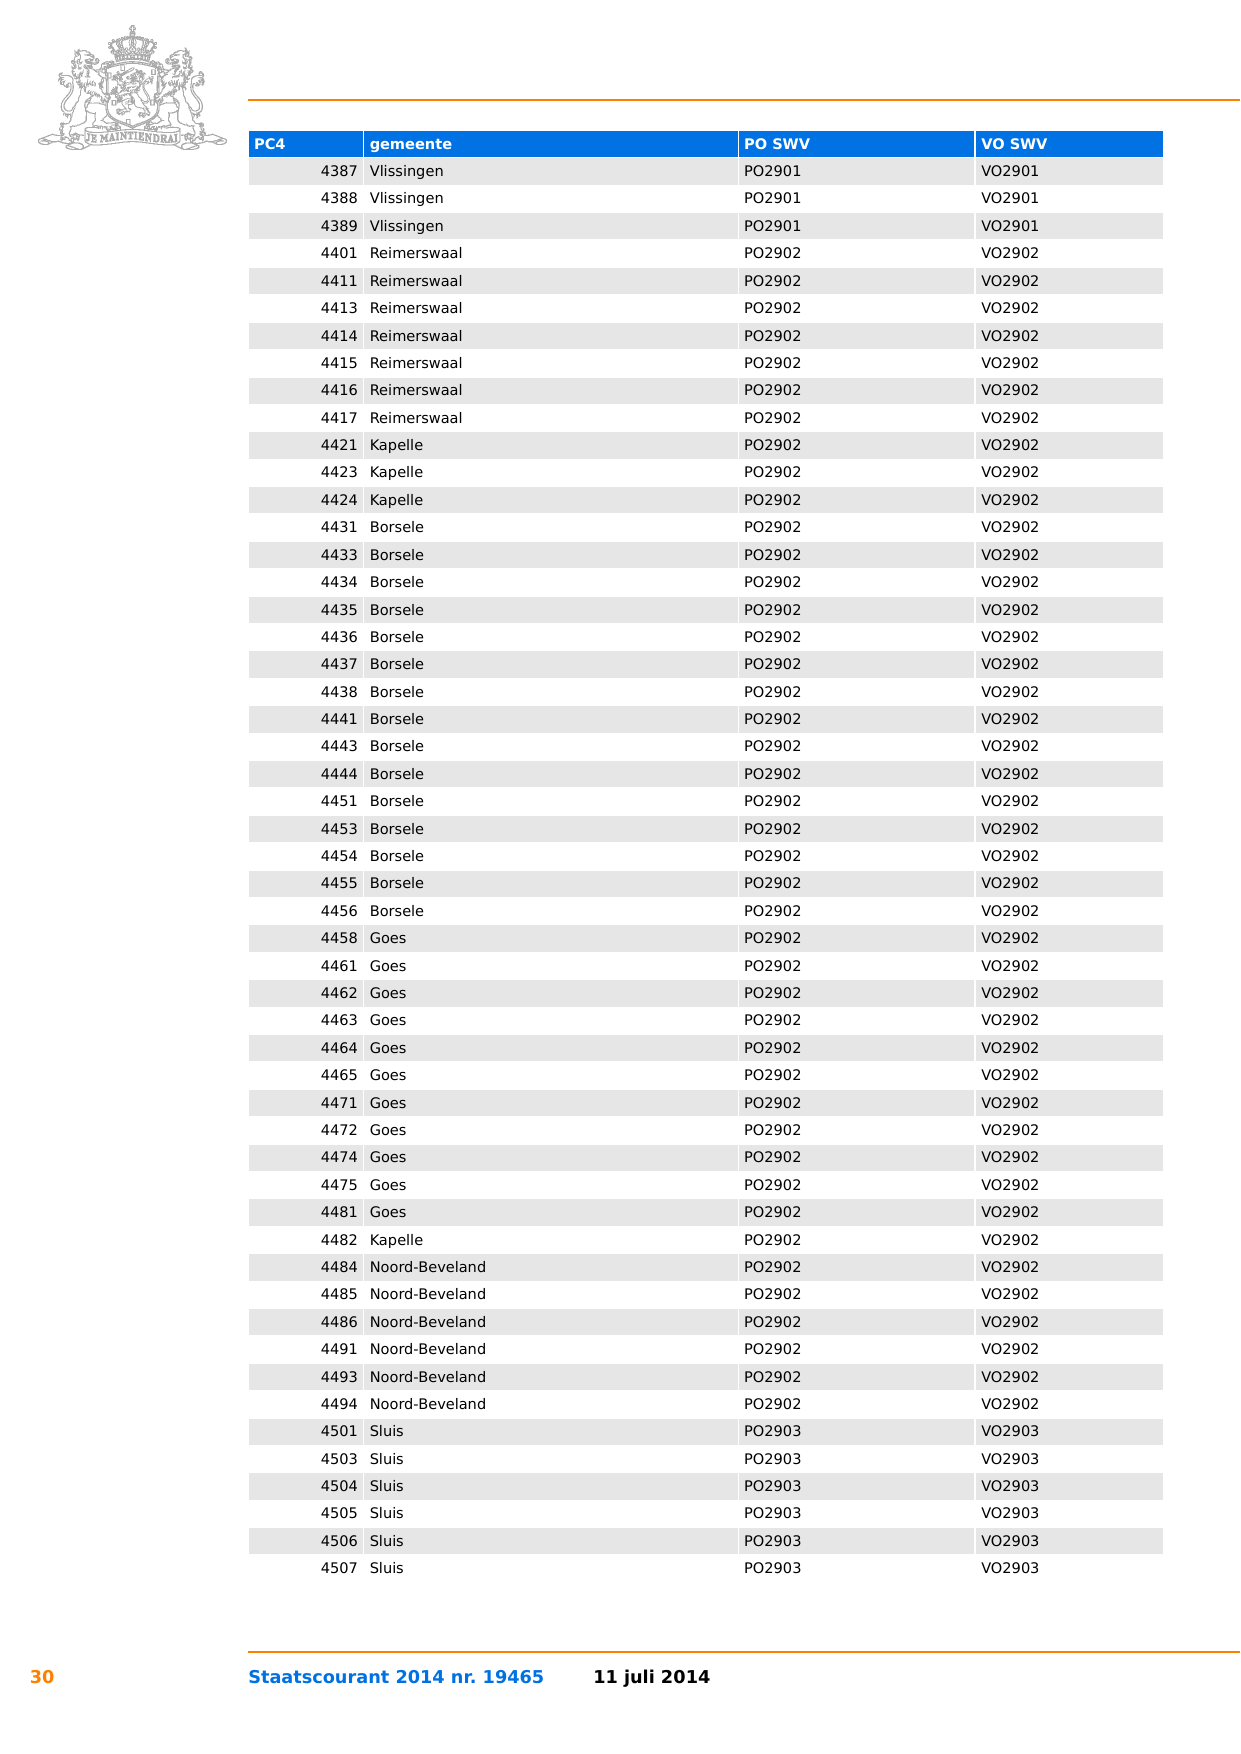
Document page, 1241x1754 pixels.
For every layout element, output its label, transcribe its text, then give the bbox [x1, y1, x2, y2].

table_cell 4444 [249, 761, 363, 787]
table_cell PO2903 [739, 1528, 974, 1554]
table_cell Borsele [364, 597, 738, 623]
table_cell VO2902 [976, 1063, 1163, 1089]
table_cell VO2902 [976, 953, 1163, 979]
table_cell VO2902 [976, 1227, 1163, 1253]
table_cell VO2902 [976, 542, 1163, 568]
table_cell PO2902 [739, 1199, 974, 1226]
table_cell PO2903 [739, 1556, 974, 1582]
table_cell 4434 [249, 569, 363, 596]
table_cell VO2902 [976, 1391, 1163, 1417]
table_header VO SWV [976, 131, 1163, 157]
table_cell Borsele [364, 515, 738, 541]
table_cell PO2902 [739, 1282, 974, 1308]
table_cell 4415 [249, 350, 363, 376]
table_cell 4481 [249, 1199, 363, 1226]
table_cell Reimerswaal [364, 268, 738, 294]
table_cell VO2902 [976, 761, 1163, 787]
table_cell VO2903 [976, 1473, 1163, 1500]
table_cell 4411 [249, 268, 363, 294]
table_cell PO2902 [739, 871, 974, 897]
table_header gemeente [364, 131, 738, 157]
table_cell VO2902 [976, 1364, 1163, 1390]
table_cell 4486 [249, 1309, 363, 1335]
table_cell PO2903 [739, 1473, 974, 1500]
table_cell Vlissingen [364, 158, 738, 185]
table_cell VO2902 [976, 624, 1163, 650]
table_cell 4491 [249, 1336, 363, 1363]
table_cell VO2902 [976, 487, 1163, 513]
table_cell 4458 [249, 925, 363, 952]
table_cell PO2902 [739, 789, 974, 815]
table_cell PO2902 [739, 432, 974, 459]
table_cell 4461 [249, 953, 363, 979]
table_cell 4424 [249, 487, 363, 513]
table_cell 4475 [249, 1172, 363, 1198]
table_cell Sluis [364, 1556, 738, 1582]
table_cell VO2902 [976, 1254, 1163, 1281]
table_cell VO2902 [976, 898, 1163, 924]
table_cell Borsele [364, 651, 738, 678]
table_cell PO2903 [739, 1419, 974, 1445]
table_cell 4417 [249, 405, 363, 431]
table_cell VO2902 [976, 816, 1163, 842]
table_cell PO2902 [739, 542, 974, 568]
table_cell PO2902 [739, 1364, 974, 1390]
table_cell Goes [364, 953, 738, 979]
table_cell Borsele [364, 843, 738, 869]
table_cell Reimerswaal [364, 295, 738, 322]
table_cell PO2902 [739, 460, 974, 486]
table_cell VO2902 [976, 1336, 1163, 1363]
table_cell Vlissingen [364, 186, 738, 212]
table_cell Goes [364, 925, 738, 952]
table_header PC4 [249, 131, 363, 157]
table_cell PO2902 [739, 597, 974, 623]
table_cell Borsele [364, 761, 738, 787]
table_cell 4389 [249, 213, 363, 239]
table_cell VO2902 [976, 734, 1163, 760]
table_cell PO2902 [739, 980, 974, 1007]
table_cell VO2902 [976, 871, 1163, 897]
table_cell Noord-Beveland [364, 1364, 738, 1390]
table_cell PO2901 [739, 186, 974, 212]
table_cell PO2902 [739, 1309, 974, 1335]
table_cell 4493 [249, 1364, 363, 1390]
table_cell VO2903 [976, 1501, 1163, 1527]
table_cell 4431 [249, 515, 363, 541]
table_cell 4435 [249, 597, 363, 623]
table_cell VO2902 [976, 1035, 1163, 1061]
table_cell PO2902 [739, 1035, 974, 1061]
table_cell 4507 [249, 1556, 363, 1582]
table_cell VO2903 [976, 1419, 1163, 1445]
table_cell VO2902 [976, 1199, 1163, 1226]
table_cell PO2902 [739, 1336, 974, 1363]
table_cell Goes [364, 1035, 738, 1061]
table_cell Goes [364, 1117, 738, 1143]
table_cell PO2902 [739, 1227, 974, 1253]
table_cell PO2902 [739, 515, 974, 541]
table_cell 4504 [249, 1473, 363, 1500]
table_cell Sluis [364, 1446, 738, 1472]
table_cell Noord-Beveland [364, 1336, 738, 1363]
table_cell Goes [364, 1145, 738, 1171]
table_cell VO2902 [976, 241, 1163, 267]
table_cell 4463 [249, 1008, 363, 1034]
table_cell PO2902 [739, 843, 974, 869]
table_cell 4482 [249, 1227, 363, 1253]
table_cell VO2902 [976, 460, 1163, 486]
table_cell VO2902 [976, 1117, 1163, 1143]
table_cell 4453 [249, 816, 363, 842]
table_cell VO2902 [976, 405, 1163, 431]
table_cell Noord-Beveland [364, 1282, 738, 1308]
table_cell VO2902 [976, 569, 1163, 596]
table_cell PO2902 [739, 734, 974, 760]
table_cell VO2902 [976, 980, 1163, 1007]
table_cell PO2902 [739, 1145, 974, 1171]
table_cell 4494 [249, 1391, 363, 1417]
table_cell Reimerswaal [364, 350, 738, 376]
table_cell PO2902 [739, 405, 974, 431]
table_cell 4438 [249, 679, 363, 705]
table_cell VO2902 [976, 1282, 1163, 1308]
table_cell VO2903 [976, 1528, 1163, 1554]
table_cell VO2902 [976, 789, 1163, 815]
table_cell Borsele [364, 816, 738, 842]
table_cell Goes [364, 1063, 738, 1089]
table_cell Goes [364, 1008, 738, 1034]
table_cell Reimerswaal [364, 405, 738, 431]
table_cell PO2901 [739, 158, 974, 185]
table_cell VO2902 [976, 843, 1163, 869]
table_cell PO2902 [739, 1008, 974, 1034]
table_cell Borsele [364, 569, 738, 596]
table_cell Reimerswaal [364, 378, 738, 404]
table_cell PO2902 [739, 761, 974, 787]
table_cell Borsele [364, 871, 738, 897]
table_cell PO2902 [739, 350, 974, 376]
table_cell VO2902 [976, 295, 1163, 322]
table_cell Kapelle [364, 1227, 738, 1253]
table_cell PO2902 [739, 268, 974, 294]
table_cell PO2902 [739, 378, 974, 404]
table_cell PO2902 [739, 1117, 974, 1143]
table_cell 4454 [249, 843, 363, 869]
table_cell VO2902 [976, 1090, 1163, 1116]
table_cell PO2902 [739, 679, 974, 705]
table_cell Sluis [364, 1528, 738, 1554]
table_cell PO2902 [739, 1254, 974, 1281]
picture [38, 25, 227, 150]
table_cell PO2902 [739, 1063, 974, 1089]
table_cell PO2902 [739, 487, 974, 513]
table_cell Borsele [364, 734, 738, 760]
table_cell 4503 [249, 1446, 363, 1472]
table_cell VO2902 [976, 378, 1163, 404]
table_cell VO2902 [976, 1008, 1163, 1034]
table_cell VO2901 [976, 213, 1163, 239]
table_cell 4485 [249, 1282, 363, 1308]
table_cell 4506 [249, 1528, 363, 1554]
table_cell 4484 [249, 1254, 363, 1281]
table_cell VO2902 [976, 323, 1163, 349]
table_cell Sluis [364, 1501, 738, 1527]
table_cell VO2901 [976, 158, 1163, 185]
table_cell VO2902 [976, 515, 1163, 541]
table_cell 4388 [249, 186, 363, 212]
table_cell VO2902 [976, 651, 1163, 678]
table_cell PO2902 [739, 241, 974, 267]
table_cell Borsele [364, 679, 738, 705]
table_cell Goes [364, 1172, 738, 1198]
table_cell PO2902 [739, 624, 974, 650]
table_cell Kapelle [364, 460, 738, 486]
table_cell 4443 [249, 734, 363, 760]
table_cell 4451 [249, 789, 363, 815]
table_cell PO2901 [739, 213, 974, 239]
table_cell Noord-Beveland [364, 1391, 738, 1417]
table_cell 4456 [249, 898, 363, 924]
table_cell 4455 [249, 871, 363, 897]
table_cell PO2902 [739, 651, 974, 678]
table_cell PO2902 [739, 1172, 974, 1198]
table_cell Reimerswaal [364, 323, 738, 349]
table_cell 4414 [249, 323, 363, 349]
table_cell PO2902 [739, 816, 974, 842]
table_cell VO2903 [976, 1446, 1163, 1472]
table_cell Borsele [364, 706, 738, 733]
table_cell 4474 [249, 1145, 363, 1171]
table_cell VO2902 [976, 1145, 1163, 1171]
table_cell 4413 [249, 295, 363, 322]
table_cell 4464 [249, 1035, 363, 1061]
table_cell Borsele [364, 542, 738, 568]
table_cell 4465 [249, 1063, 363, 1089]
table_cell Goes [364, 1090, 738, 1116]
table_cell PO2902 [739, 898, 974, 924]
table_cell Sluis [364, 1419, 738, 1445]
table_cell PO2903 [739, 1446, 974, 1472]
table_cell 4505 [249, 1501, 363, 1527]
table_cell 4433 [249, 542, 363, 568]
table_cell 4472 [249, 1117, 363, 1143]
table_cell VO2902 [976, 432, 1163, 459]
table_cell VO2902 [976, 706, 1163, 733]
table_cell VO2902 [976, 268, 1163, 294]
table_cell 4387 [249, 158, 363, 185]
table_cell 4501 [249, 1419, 363, 1445]
table_cell Vlissingen [364, 213, 738, 239]
table_cell PO2902 [739, 1391, 974, 1417]
table_cell Kapelle [364, 487, 738, 513]
table_cell 4436 [249, 624, 363, 650]
table_cell PO2902 [739, 569, 974, 596]
table_cell 4423 [249, 460, 363, 486]
table_cell VO2902 [976, 1309, 1163, 1335]
table_cell VO2901 [976, 186, 1163, 212]
table_cell Reimerswaal [364, 241, 738, 267]
table_cell VO2902 [976, 597, 1163, 623]
table_cell PO2902 [739, 706, 974, 733]
table_cell Noord-Beveland [364, 1309, 738, 1335]
table_cell 4421 [249, 432, 363, 459]
table_header PO SWV [739, 131, 974, 157]
table_cell VO2902 [976, 350, 1163, 376]
table_cell VO2902 [976, 1172, 1163, 1198]
table_cell PO2902 [739, 295, 974, 322]
table_cell Sluis [364, 1473, 738, 1500]
table_cell 4437 [249, 651, 363, 678]
table_cell Goes [364, 1199, 738, 1226]
table_cell VO2902 [976, 925, 1163, 952]
table_cell 4416 [249, 378, 363, 404]
table_cell Goes [364, 980, 738, 1007]
table_cell PO2902 [739, 1090, 974, 1116]
table_cell 4441 [249, 706, 363, 733]
table_cell 4471 [249, 1090, 363, 1116]
table_cell PO2902 [739, 925, 974, 952]
table_cell Borsele [364, 789, 738, 815]
table_cell VO2903 [976, 1556, 1163, 1582]
table_cell PO2902 [739, 323, 974, 349]
table_cell Kapelle [364, 432, 738, 459]
table_cell Borsele [364, 624, 738, 650]
table_cell 4462 [249, 980, 363, 1007]
table_cell PO2903 [739, 1501, 974, 1527]
table_cell Noord-Beveland [364, 1254, 738, 1281]
table_cell 4401 [249, 241, 363, 267]
table_cell VO2902 [976, 679, 1163, 705]
table_cell PO2902 [739, 953, 974, 979]
table_cell Borsele [364, 898, 738, 924]
